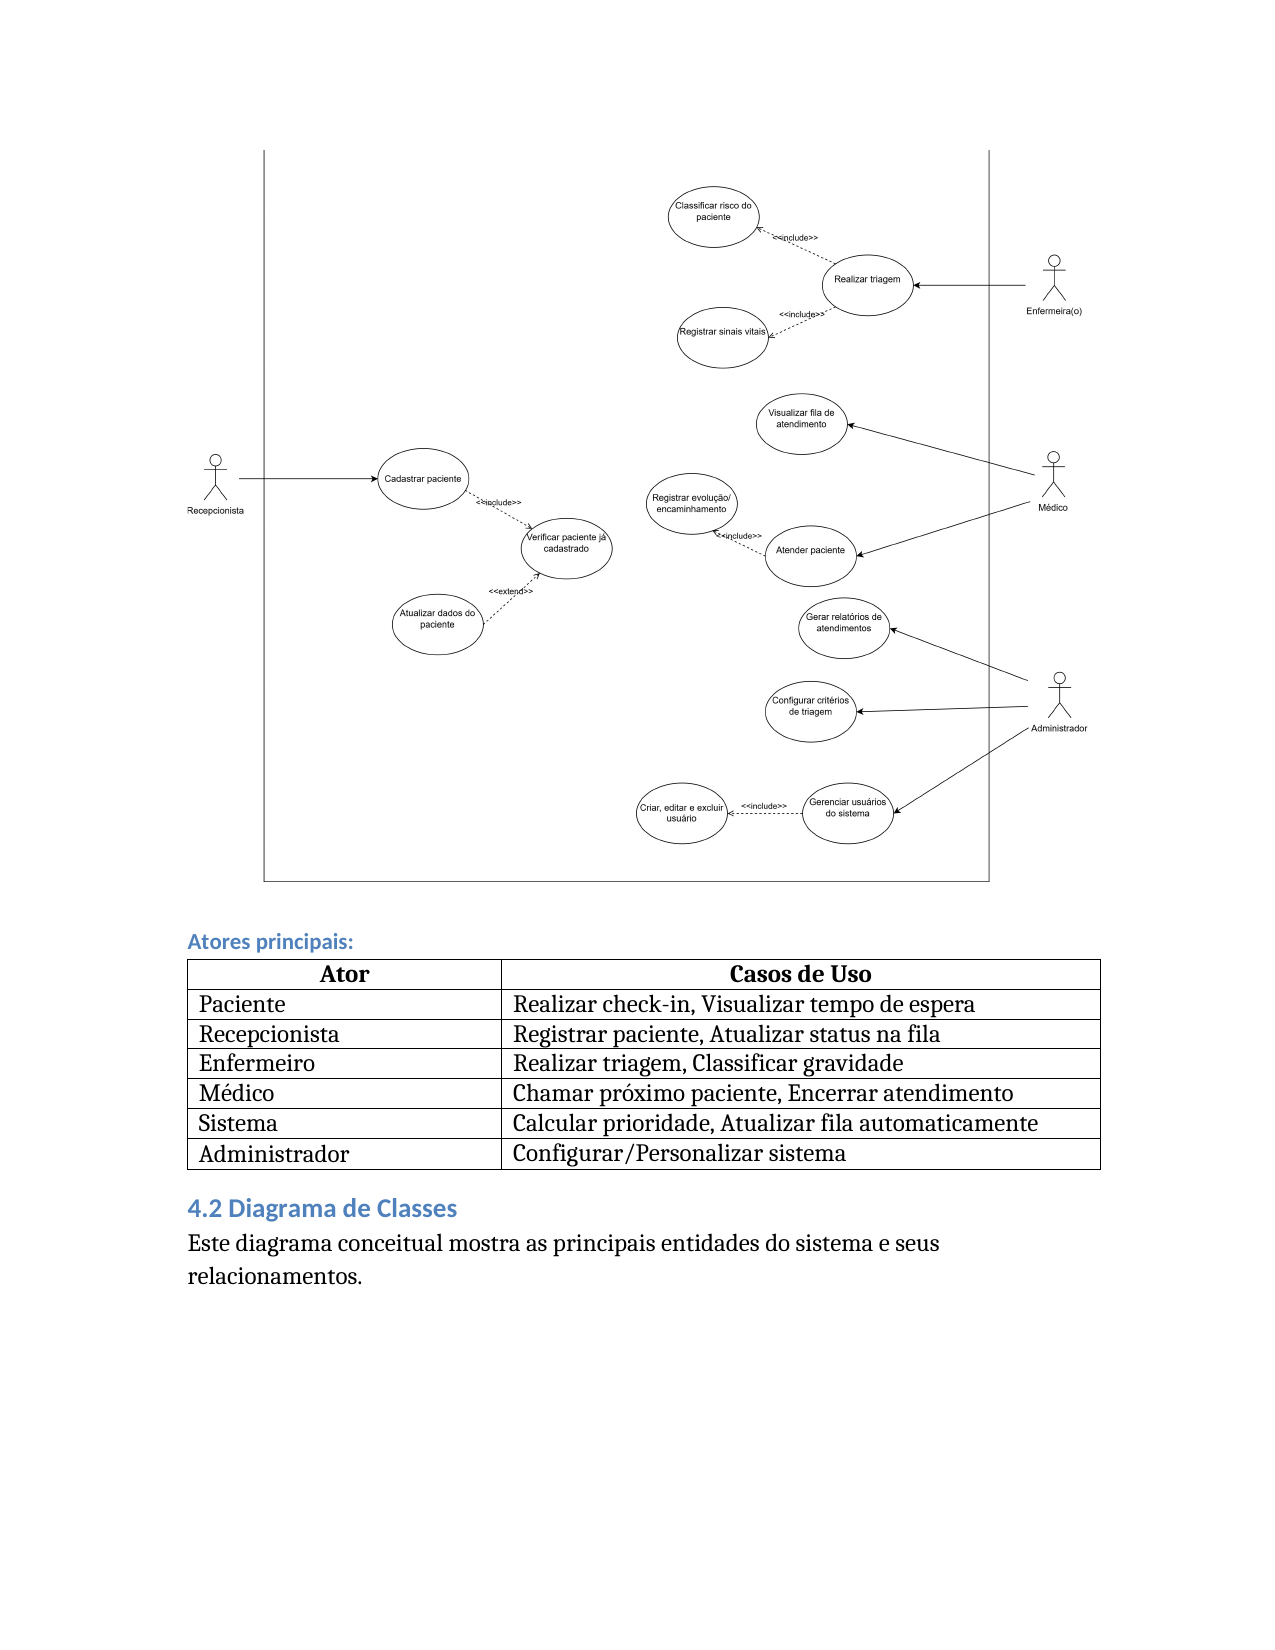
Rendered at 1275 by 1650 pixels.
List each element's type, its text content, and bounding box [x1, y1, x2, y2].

subtitle Atores principais: [187, 927, 1087, 955]
table_cell Paciente [188, 990, 501, 1018]
table_cell Recepcionista [188, 1020, 501, 1048]
table_cell Médico [188, 1079, 501, 1108]
table_cell Administrador [188, 1139, 501, 1169]
table_cell Sistema [188, 1109, 501, 1138]
table_cell Calcular prioridade, Atualizar fila automaticamente [502, 1109, 1100, 1138]
text Este diagrama conceitual mostra as principais entidades do sistema e seus relacionamentos. [187, 1229, 1087, 1291]
table_cell Enfermeiro [188, 1049, 501, 1078]
table_cell Chamar próximo paciente, Encerrar atendimento [502, 1079, 1100, 1108]
table_header Ator [188, 960, 501, 989]
table_cell Realizar triagem, Classificar gravidade [502, 1049, 1100, 1078]
table_header Casos de Uso [502, 960, 1100, 989]
table_cell Registrar paciente, Atualizar status na fila [502, 1020, 1100, 1048]
subtitle 4.2 Diagrama de Classes [187, 1191, 1087, 1224]
table_cell Configurar/Personalizar sistema [502, 1139, 1100, 1169]
table_cell Realizar check-in, Visualizar tempo de espera [502, 990, 1100, 1018]
